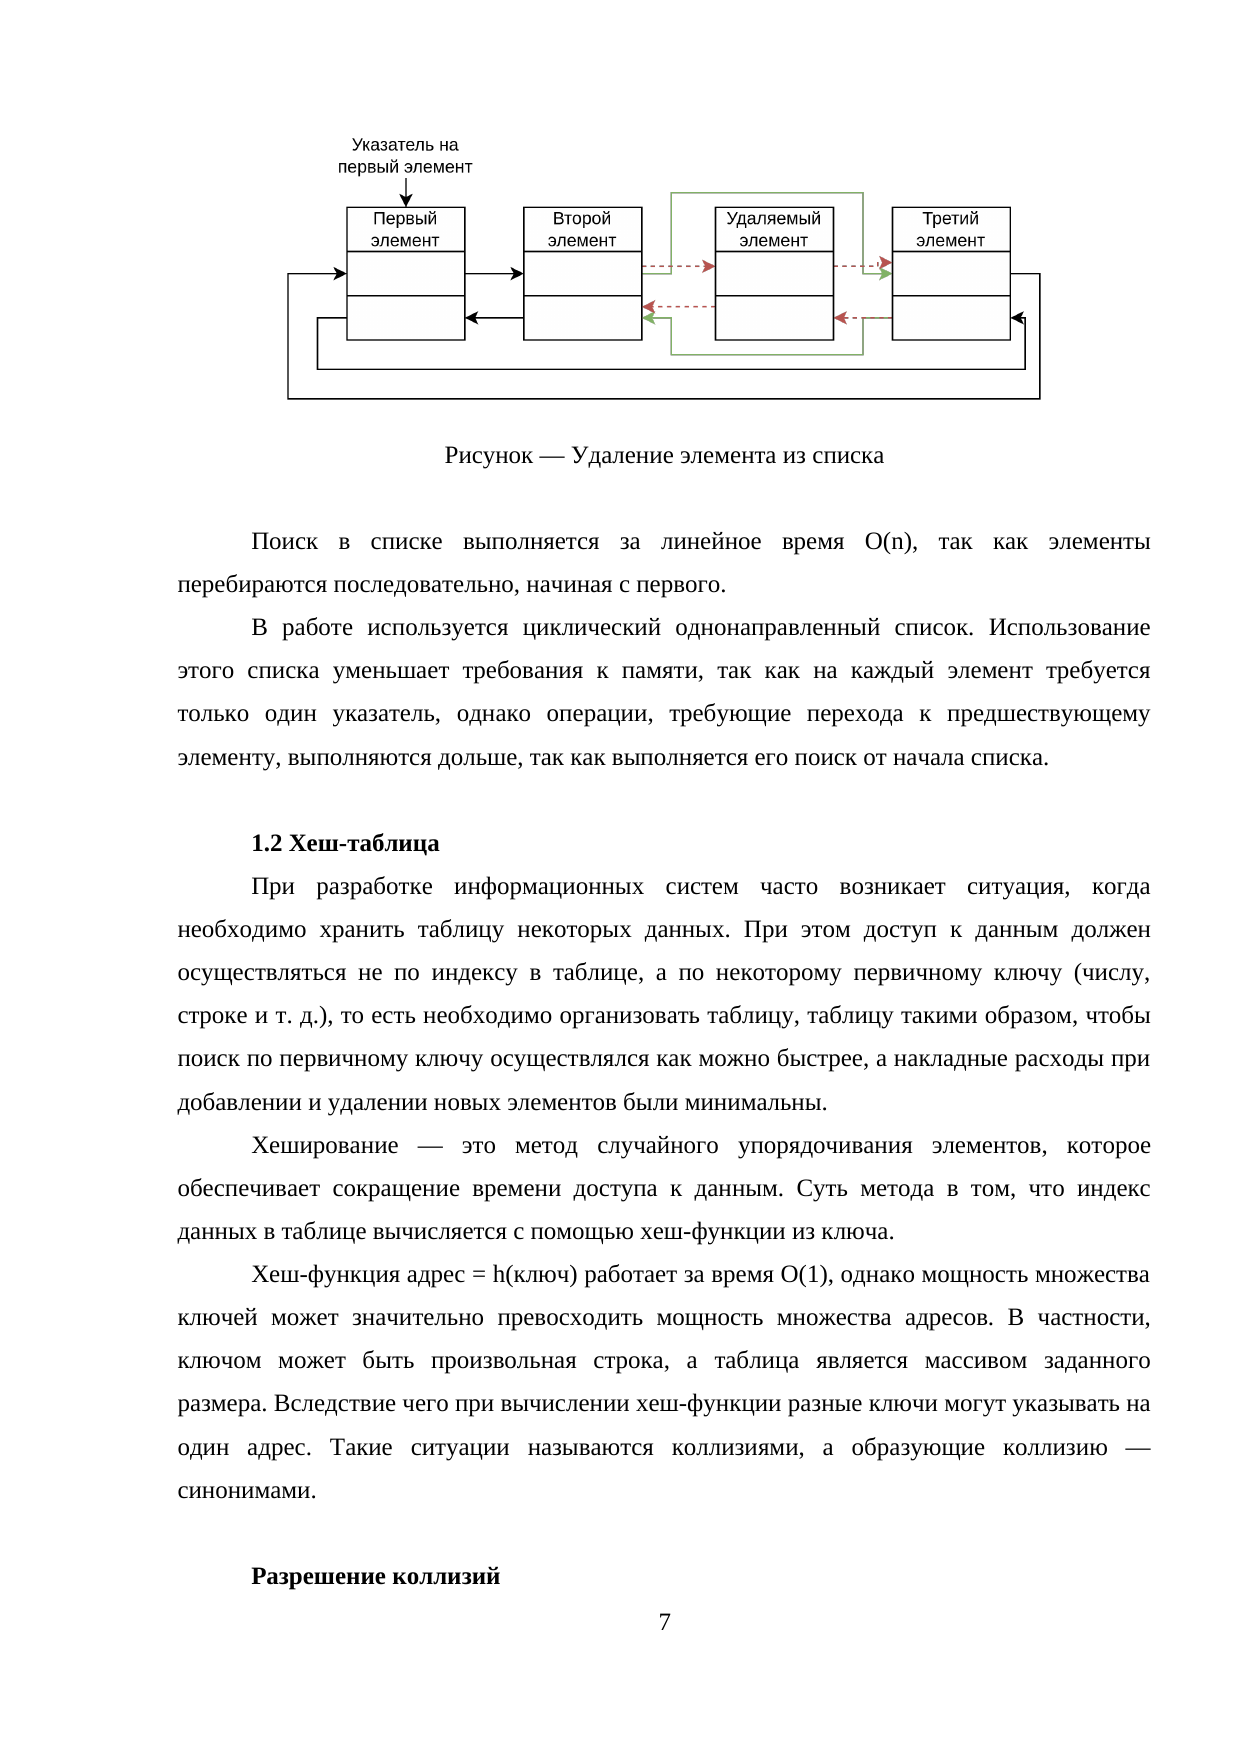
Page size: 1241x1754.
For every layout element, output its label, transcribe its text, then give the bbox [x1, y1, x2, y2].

picture [262, 118, 1067, 426]
text Хеширование — это метод случайного упорядочивания элементов, которое обеспечивает сокращение времени доступа к данным. Суть метода в том, что индекс данных в таблице вычисляется с помощью хеш-функции из ключа. [177, 1130, 1152, 1245]
text Разрешение коллизий [177, 1561, 1152, 1590]
text В работе используется циклический однонаправленный список. Использование этого списка уменьшает требования к памяти, так как на каждый элемент требуется только один указатель, однако операции, требующие перехода к предшествующему элементу, выполняются дольше, так как выполняется его поиск от начала списка. [177, 612, 1152, 770]
text При разработке информационных систем часто возникает ситуация, когда необходимо хранить таблицу некоторых данных. При этом доступ к данным должен осуществляться не по индексу в таблице, а по некоторому первичному ключу (числу, строке и т. д.), то есть необходимо организовать таблицу, таблицу такими образом, чтобы поиск по первичному ключу осуществлялся как можно быстрее, а накладные расходы при добавлении и удалении новых элементов были минимальны. [177, 871, 1152, 1115]
text Рисунок — Удаление элемента из списка [177, 426, 1152, 468]
text Поиск в списке выполняется за линейное время O(n), так как элементы перебираются последовательно, начиная с первого. [177, 526, 1152, 598]
text Хеш-функция адрес = h(ключ) работает за время O(1), однако мощность множества ключей может значительно превосходить мощность множества адресов. В частности, ключом может быть произвольная строка, а таблица является массивом заданного размера. Вследствие чего при вычислении хеш-функции разные ключи могут указывать на один адрес. Такие ситуации называются коллизиями, а образующие коллизию — синонимами. [177, 1259, 1152, 1503]
list Хеш-таблица [251, 828, 1152, 857]
